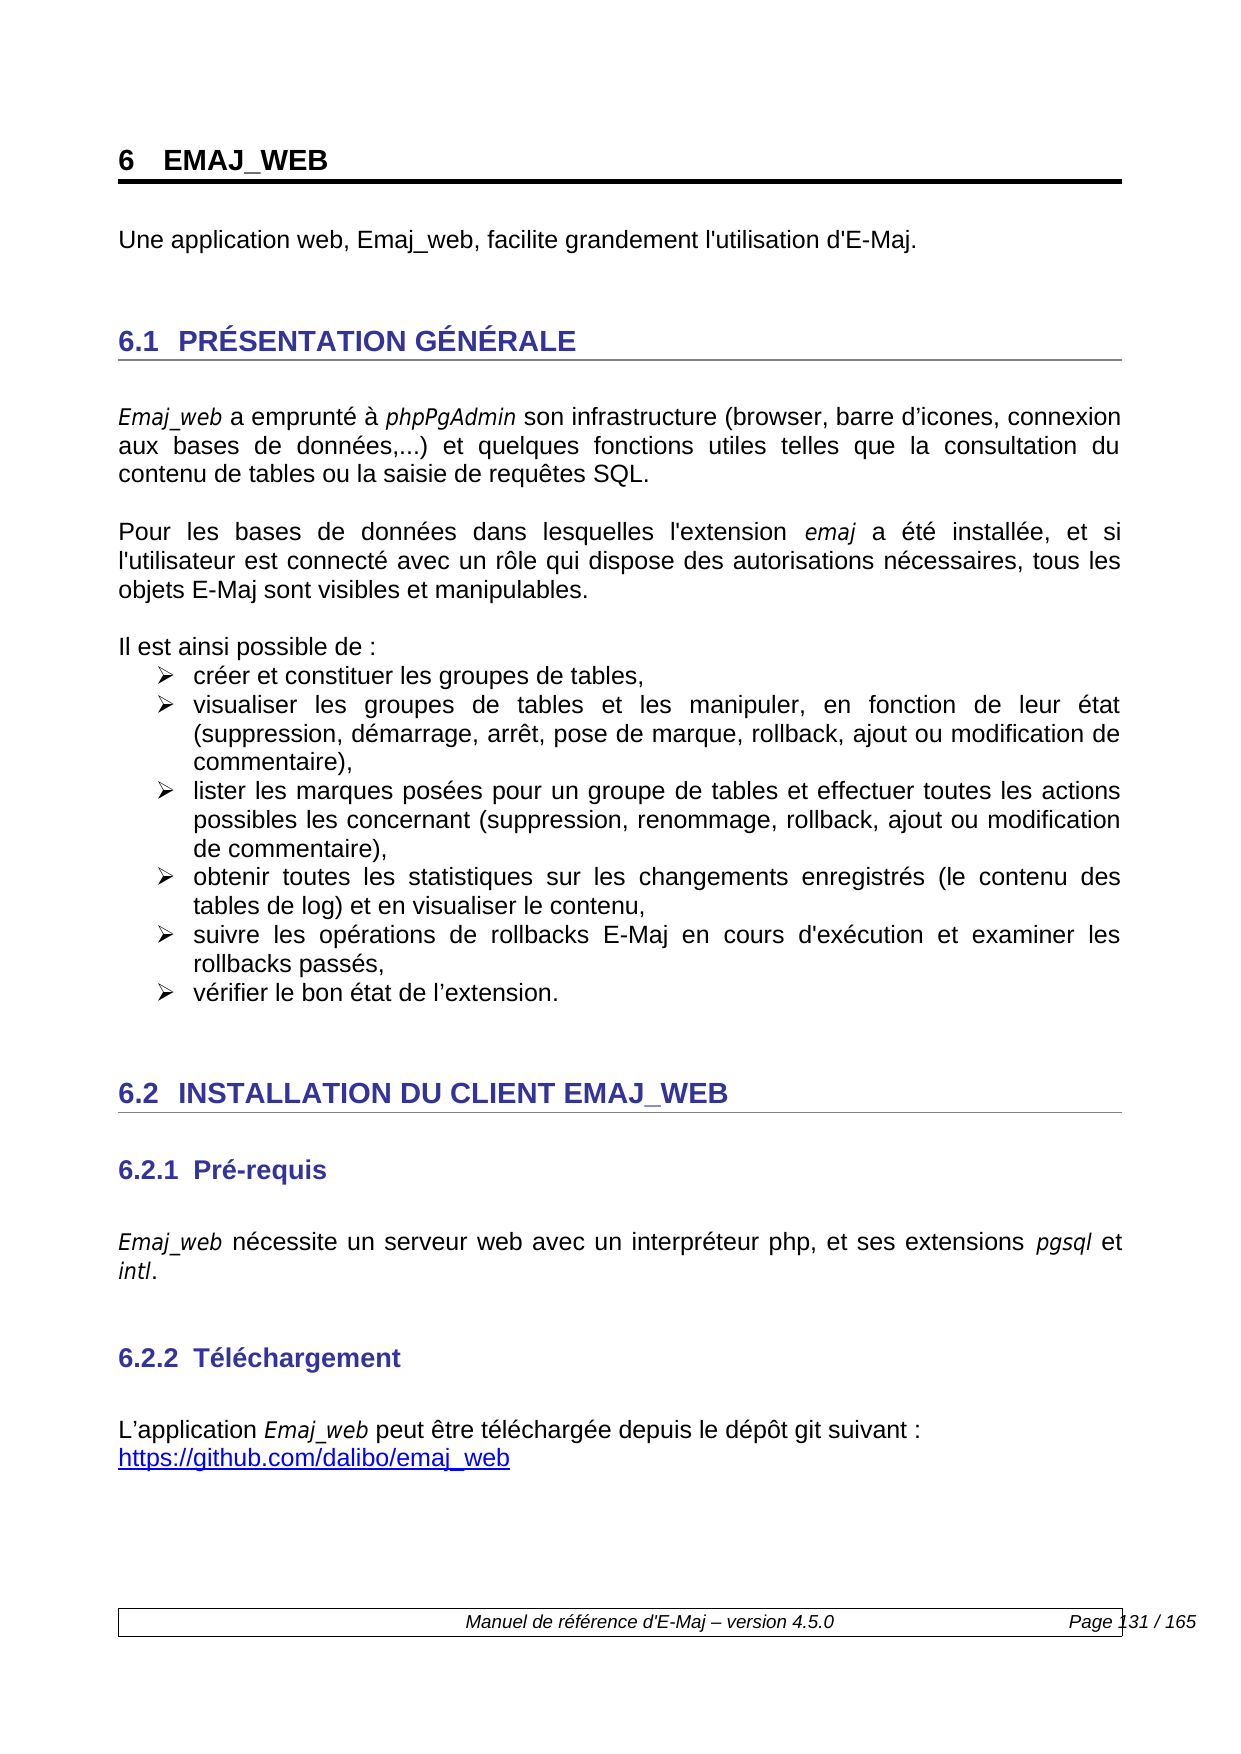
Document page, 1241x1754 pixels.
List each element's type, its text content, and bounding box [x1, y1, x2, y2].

list vérifier le bon état de l’extension. [156, 978, 1122, 1006]
subtitle Emaj_web [118, 143, 1122, 179]
list lister les marques posées pour un groupe de tables et effectuer toutes les actions possibles les concernant (suppression, renommage, rollback, ajout ou modification de commentaire), [156, 776, 1122, 862]
subtitle Installation du client Emaj_web [118, 1076, 1122, 1112]
subtitle Pré-requis [118, 1154, 1122, 1186]
list créer et constituer les groupes de tables, [156, 661, 1122, 690]
text Une application web, Emaj_web, facilite grandement l'utilisation d'E-Maj. [118, 225, 1122, 254]
text Il est ainsi possible de : [118, 632, 1122, 661]
text Pour les bases de données dans lesquelles l'extension emaj a été installée, et si l'utilisateur est connecté avec un rôle qui dispose des autorisations nécessaires, tous les objets E-Maj sont visibles et manipulables. [118, 517, 1122, 603]
text L’application Emaj_web peut être téléchargée depuis le dépôt git suivant : [118, 1414, 1122, 1443]
text https://github.com/dalibo/emaj_web [118, 1443, 1122, 1472]
list obtenir toutes les statistiques sur les changements enregistrés (le contenu des tables de log) et en visualiser le contenu, [156, 862, 1122, 920]
list visualiser les groupes de tables et les manipuler, en fonction de leur état (suppression, démarrage, arrêt, pose de marque, rollback, ajout ou modification de commentaire), [156, 690, 1122, 776]
text Emaj_web a emprunté à phpPgAdmin son infrastructure (browser, barre d’icones, connexion aux bases de données,...) et quelques fonctions utiles telles que la consultation du contenu de tables ou la saisie de requêtes SQL. [118, 402, 1122, 488]
text Emaj_web nécessite un serveur web avec un interpréteur php, et ses extensions pgsql et intl. [118, 1227, 1122, 1284]
subtitle Présentation générale [118, 324, 1122, 359]
list suivre les opérations de rollbacks E-Maj en cours d'exécution et examiner les rollbacks passés, [156, 920, 1122, 978]
subtitle Téléchargement [118, 1342, 1122, 1373]
